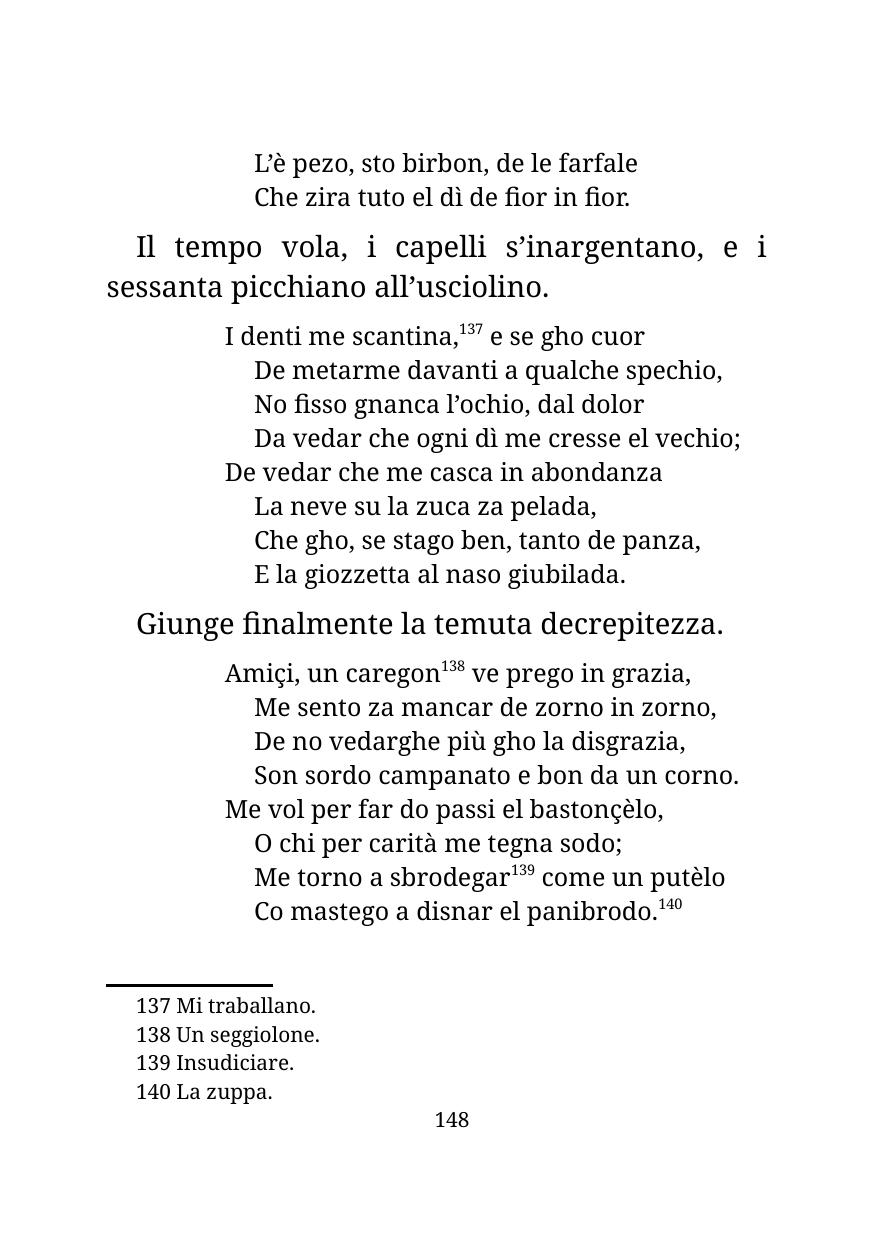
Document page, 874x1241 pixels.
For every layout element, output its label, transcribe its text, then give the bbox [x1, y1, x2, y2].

text Me vol per far do passi el bastonçèlo, O chi per carità me tegna sodo; Me torno a sbrodegar come un putèlo Co mastego a disnar el panibrodo. [224, 792, 768, 928]
text Insudiciare. [106, 1048, 768, 1077]
text Un seggiolone. [106, 1020, 768, 1048]
text Mi traballano. [106, 992, 768, 1020]
text Il tempo vola, i capelli s’inargentano, e i sessanta picchiano all’usciolino. [106, 227, 768, 306]
text De vedar che me casca in abondanza La neve su la zuca za pelada, Che gho, se stago ben, tanto de panza, E la giozzetta al naso giubilada. [224, 455, 768, 591]
text I denti me scantina, e se gho cuor De metarme davanti a qualche spechio, No fisso gnanca l’ochio, dal dolor Da vedar che ogni dì me cresse el vechio; [224, 318, 768, 455]
text Amiçi, un caregon ve prego in grazia, Me sento za mancar de zorno in zorno, De no vedarghe più gho la disgrazia, Son sordo campanato e bon da un corno. [224, 655, 768, 792]
text L’è pezo, sto birbon, de le farfale Che zira tuto el dì de fior in fior. [224, 146, 768, 214]
text Giunge finalmente la temuta decrepitezza. [106, 603, 768, 643]
text La zuppa. [106, 1077, 768, 1105]
